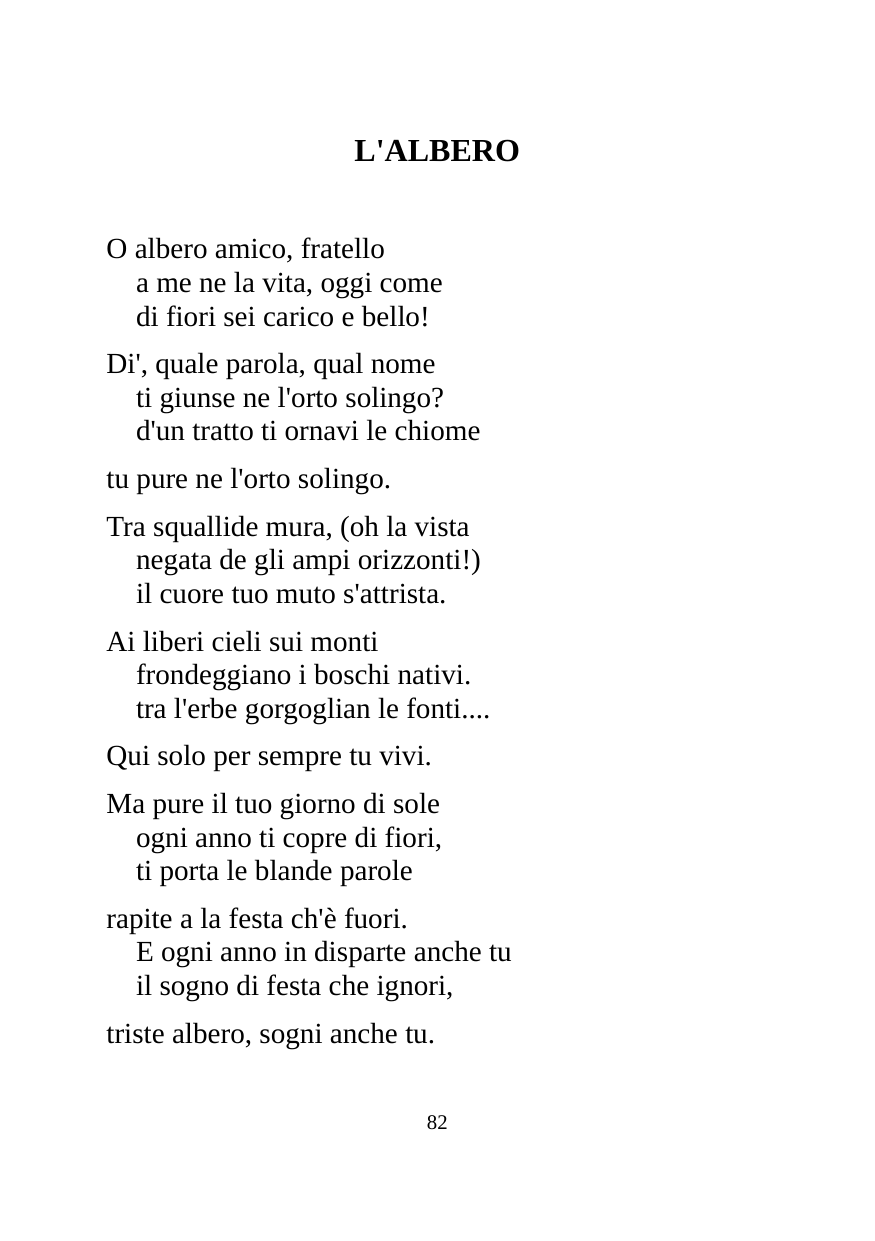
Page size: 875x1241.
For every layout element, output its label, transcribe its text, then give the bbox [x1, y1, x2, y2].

text O albero amico, fratello a me ne la vita, oggi come di fiori sei carico e bello! [106, 232, 768, 332]
text tu pure ne l'orto solingo. [106, 461, 768, 495]
text triste albero, sogni anche tu. [106, 1016, 768, 1049]
text Tra squallide mura, (oh la vista negata de gli ampi orizzonti!) il cuore tuo muto s'attrista. [106, 509, 768, 609]
text Di', quale parola, qual nome ti giunse ne l'orto solingo? d'un tratto ti ornavi le chiome [106, 346, 768, 447]
text Ma pure il tuo giorno di sole ogni anno ti copre di fiori, ti porta le blande parole [106, 786, 768, 887]
text rapite a la festa ch'è fuori. E ogni anno in disparte anche tu il sogno di festa che ignori, [106, 901, 768, 1002]
text Qui solo per sempre tu vivi. [106, 738, 768, 772]
text Ai liberi cieli sui monti frondeggiano i boschi nativi. tra l'erbe gorgoglian le fonti.... [106, 624, 768, 724]
subtitle L'ALBERO [106, 131, 768, 168]
